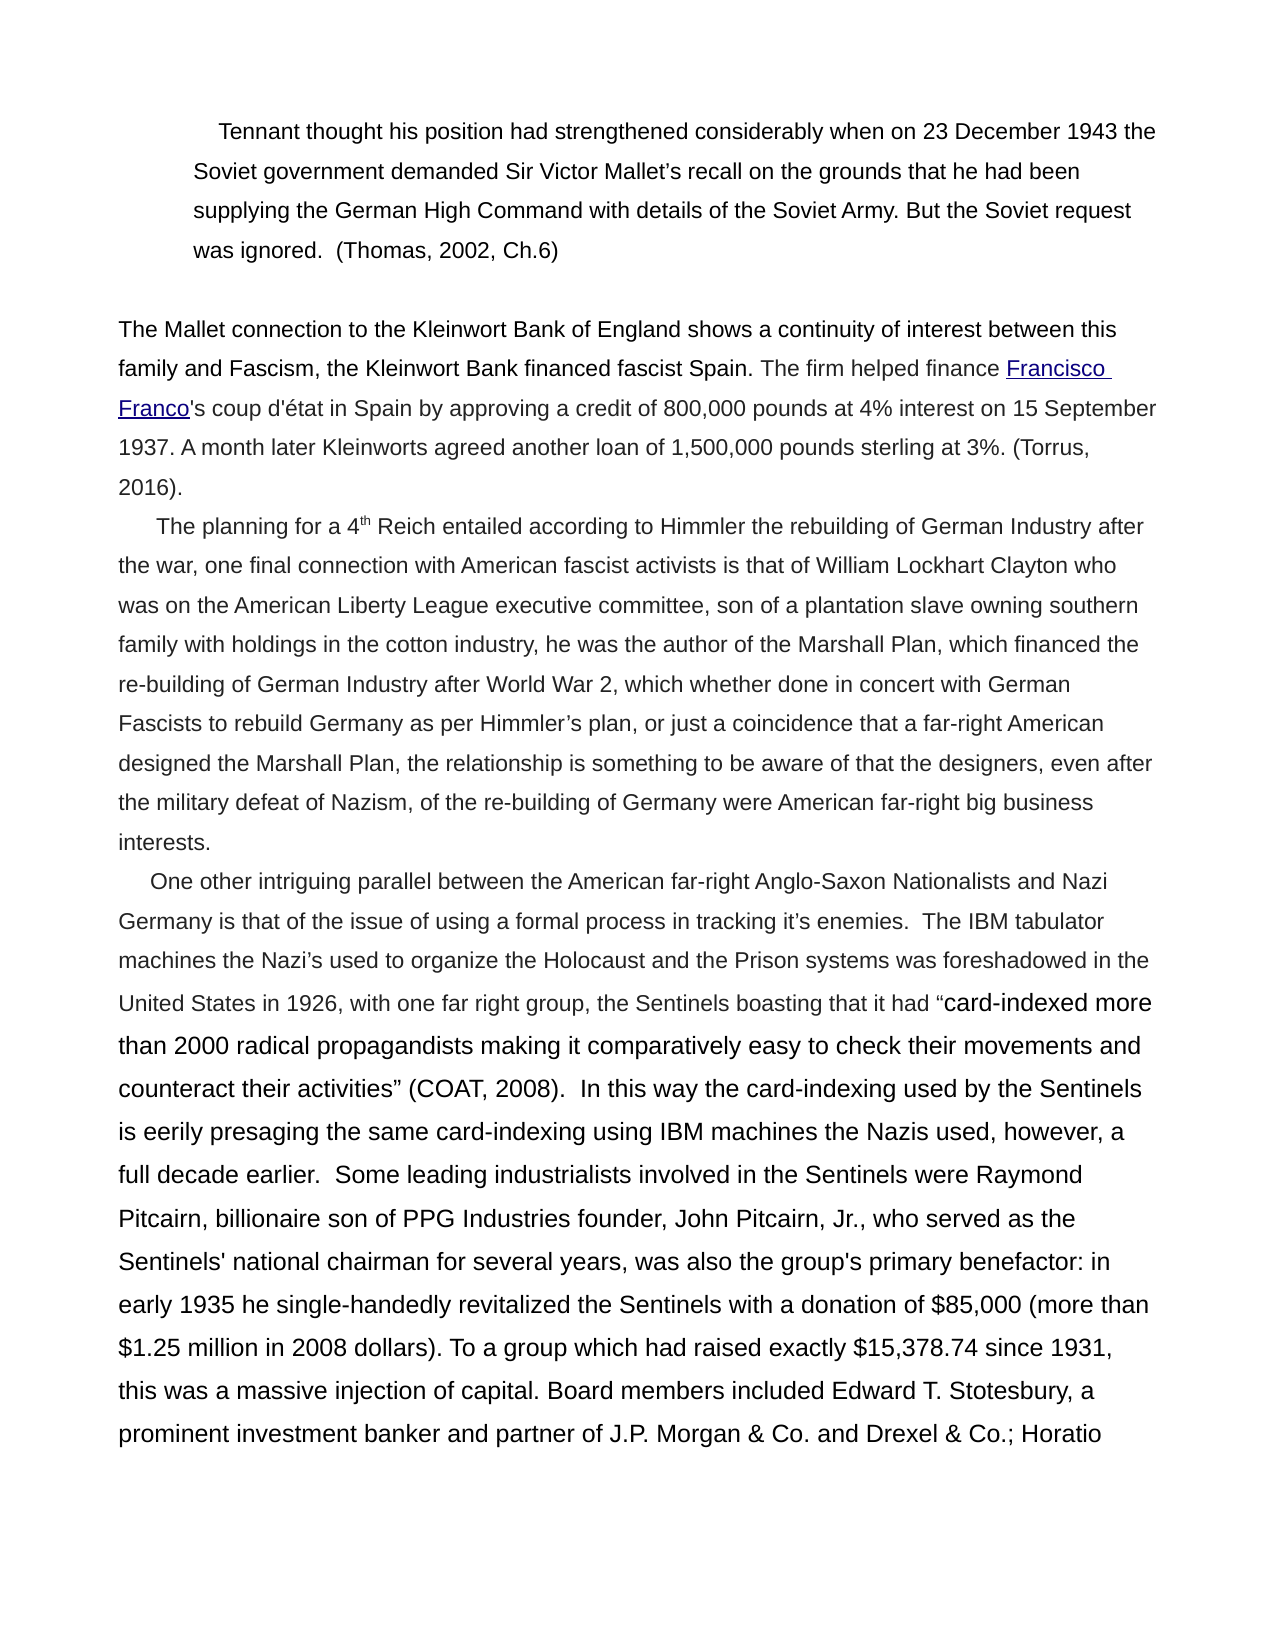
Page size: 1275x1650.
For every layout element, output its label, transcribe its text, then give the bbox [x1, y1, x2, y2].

text The planning for a 4th Reich entailed according to Himmler the rebuilding of German Industry after the war, one final connection with American fascist activists is that of William Lockhart Clayton who was on the American Liberty League executive committee, son of a plantation slave owning southern family with holdings in the cotton industry, he was the author of the Marshall Plan, which financed the re-building of German Industry after World War 2, which whether done in concert with German Fascists to rebuild Germany as per Himmler’s plan, or just a coincidence that a far-right American designed the Marshall Plan, the relationship is something to be aware of that the designers, even after the military defeat of Nazism, of the re-building of Germany were American far-right big business interests. [118, 513, 1157, 855]
text supplying the German High Command with details of the Soviet Army. But the Soviet request was ignored. (Thomas, 2002, Ch.6) [193, 197, 1157, 263]
text One other intriguing parallel between the American far-right Anglo-Saxon Nationalists and Nazi Germany is that of the issue of using a formal process in tracking it’s enemies. The IBM tabulator machines the Nazi’s used to organize the Holocaust and the Prison systems was foreshadowed in the United States in 1926, with one far right group, the Sentinels boasting that it had “card-indexed more than 2000 radical propagandists making it comparatively easy to check their movements and counteract their activities” (COAT, 2008). In this way the card-indexing used by the Sentinels is eerily presaging the same card-indexing using IBM machines the Nazis used, however, a full decade earlier. Some leading industrialists involved in the Sentinels were Raymond Pitcairn, billionaire son of PPG Industries founder, John Pitcairn, Jr., who served as the Sentinels' national chairman for several years, was also the group's primary benefactor: in early 1935 he single-handedly revitalized the Sentinels with a donation of $85,000 (more than $1.25 million in 2008 dollars). To a group which had raised exactly $15,378.74 since 1931, this was a massive injection of capital. Board members included Edward T. Stotesbury, a prominent investment banker and partner of J.P. Morgan & Co. and Drexel & Co.; Horatio [118, 868, 1157, 1448]
text Tennant thought his position had strengthened considerably when on 23 December 1943 the Soviet government demanded Sir Victor Mallet’s recall on the grounds that he had been [193, 118, 1157, 184]
text The Mallet connection to the Kleinwort Bank of England shows a continuity of interest between this family and Fascism, the Kleinwort Bank financed fascist Spain. The firm helped finance Francisco Franco's coup d'état in Spain by approving a credit of 800,000 pounds at 4% interest on 15 September 1937. A month later Kleinworts agreed another loan of 1,500,000 pounds sterling at 3%. (Torrus, 2016). [118, 316, 1157, 500]
